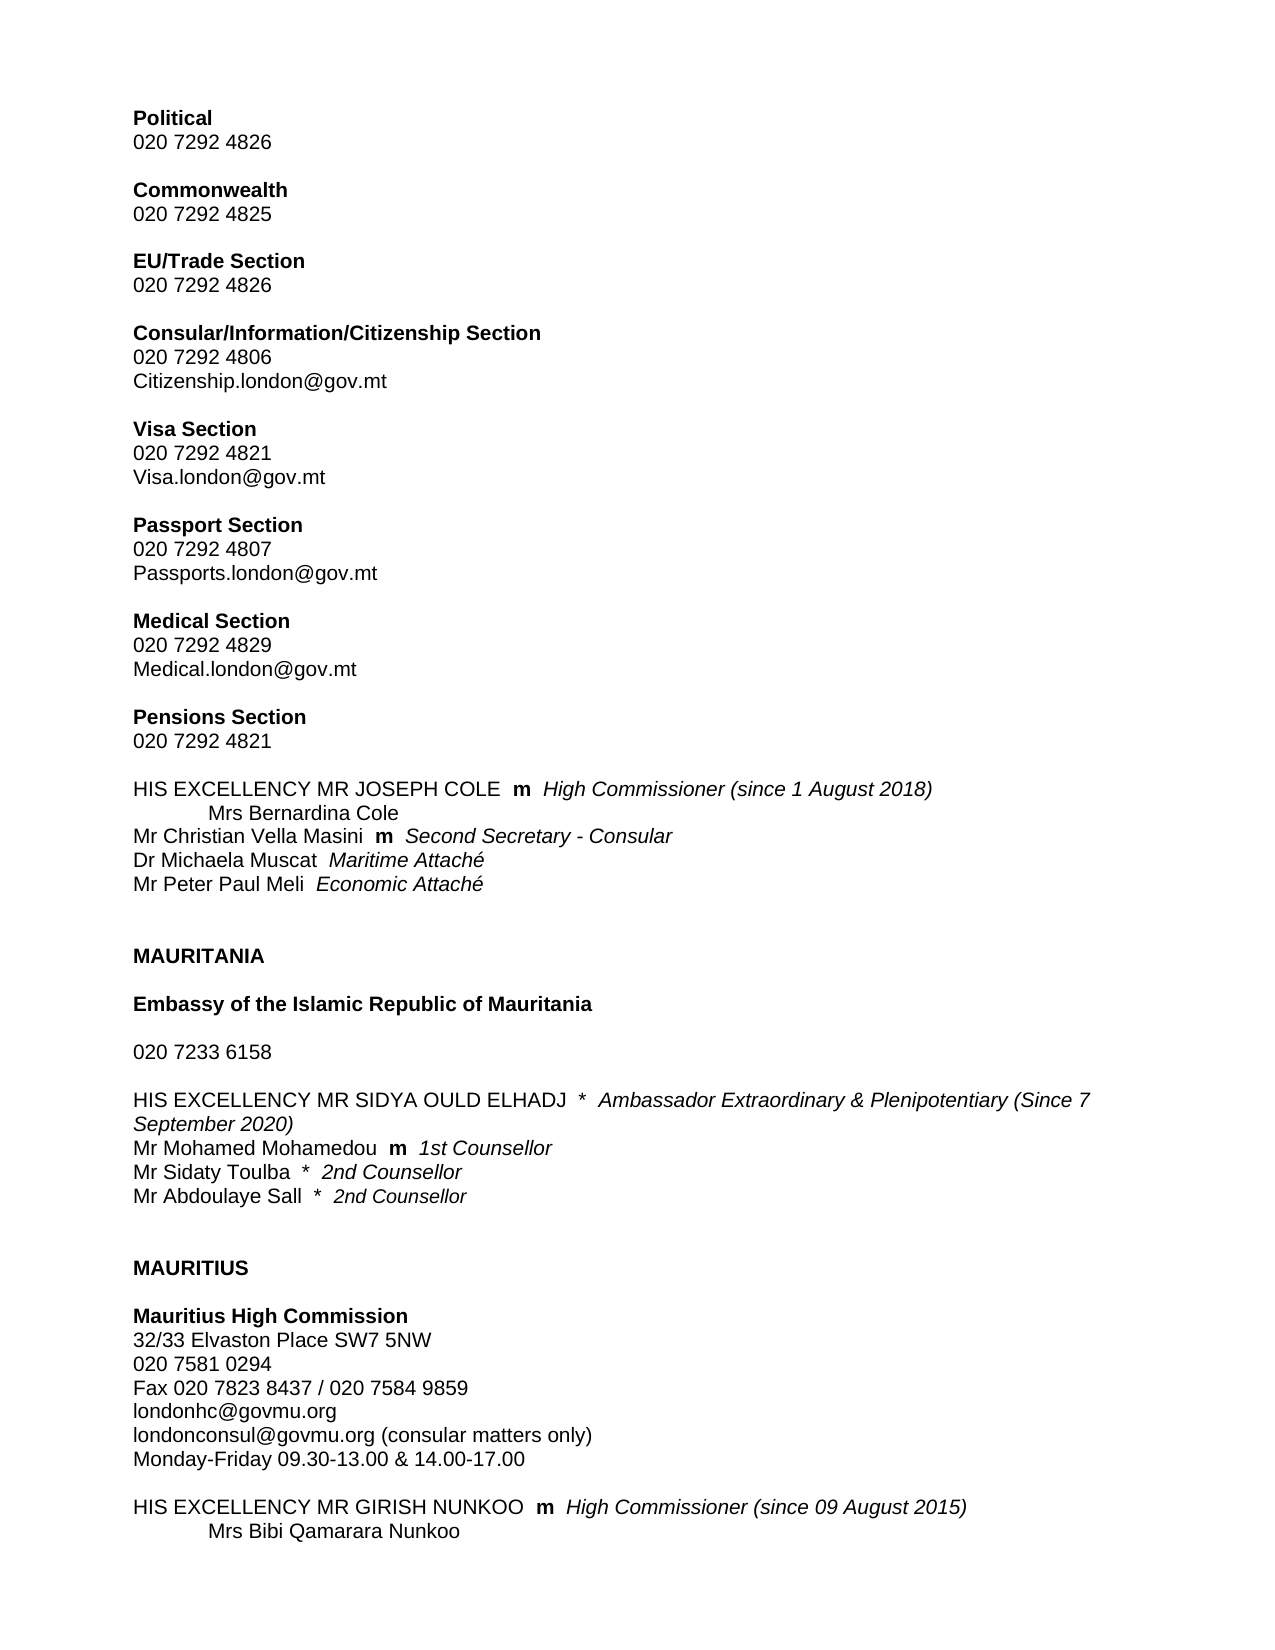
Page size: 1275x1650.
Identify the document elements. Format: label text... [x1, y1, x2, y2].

text Visa.london@gov.mt [133, 465, 1181, 489]
text EU/Trade Section [133, 249, 1181, 273]
text Monday-Friday 09.30-13.00 & 14.00-17.00 [133, 1447, 1181, 1471]
text 020 7581 0294 [133, 1351, 1181, 1375]
text 020 7292 4821 [133, 441, 1181, 465]
text Mr Mohamed Mohamedou m 1st Counsellor [133, 1136, 1181, 1160]
text Medical.london@gov.mt [133, 657, 1181, 681]
text Embassy of the Islamic Republic of Mauritania [133, 992, 1181, 1016]
text HIS EXCELLENCY MR JOSEPH COLE m High Commissioner (since 1 August 2018) [133, 776, 1181, 800]
text Mr Sidaty Toulba * 2nd Counsellor [133, 1160, 1181, 1184]
text HIS EXCELLENCY MR GIRISH NUNKOO m High Commissioner (since 09 August 2015) [133, 1495, 1181, 1519]
text Visa Section [133, 417, 1181, 441]
text Mr Christian Vella Masini m Second Secretary - Consular [133, 824, 1181, 848]
text Passport Section [133, 513, 1181, 537]
text 020 7292 4826 [133, 273, 1181, 297]
text Fax 020 7823 8437 / 020 7584 9859 [133, 1375, 1181, 1399]
text 020 7292 4829 [133, 633, 1181, 657]
text Mrs Bernardina Cole [133, 800, 1181, 824]
text Pensions Section [133, 704, 1181, 728]
text 020 7292 4825 [133, 201, 1181, 225]
text 020 7292 4807 [133, 537, 1181, 561]
text MAURITANIA [133, 944, 1181, 968]
text Mauritius High Commission [133, 1303, 1181, 1327]
text 020 7292 4821 [133, 728, 1181, 752]
text Political [133, 106, 1181, 129]
text Citizenship.london@gov.mt [133, 369, 1181, 393]
text Consular/Information/Citizenship Section [133, 321, 1181, 345]
text Mrs Bibi Qamarara Nunkoo [133, 1519, 1181, 1543]
text 32/33 Elvaston Place SW7 5NW [133, 1327, 1181, 1351]
text Dr Michaela Muscat Maritime Attaché [133, 848, 1181, 872]
text Mr Peter Paul Meli Economic Attaché [133, 872, 1181, 896]
text Commonwealth [133, 177, 1181, 201]
text londonconsul@govmu.org (consular matters only) [133, 1423, 1181, 1447]
text 020 7292 4826 [133, 129, 1181, 153]
text 020 7292 4806 [133, 345, 1181, 369]
text Medical Section [133, 609, 1181, 633]
text Passports.london@gov.mt [133, 561, 1181, 585]
text londonhc@govmu.org [133, 1399, 1181, 1423]
text Mr Abdoulaye Sall * 2nd Counsellor [133, 1184, 1181, 1208]
text 020 7233 6158 [133, 1040, 1181, 1064]
text MAURITIUS [133, 1256, 1181, 1279]
text HIS EXCELLENCY MR SIDYA OULD ELHADJ * Ambassador Extraordinary & Plenipotentiary (Since 7 September 2020) [133, 1088, 1181, 1136]
